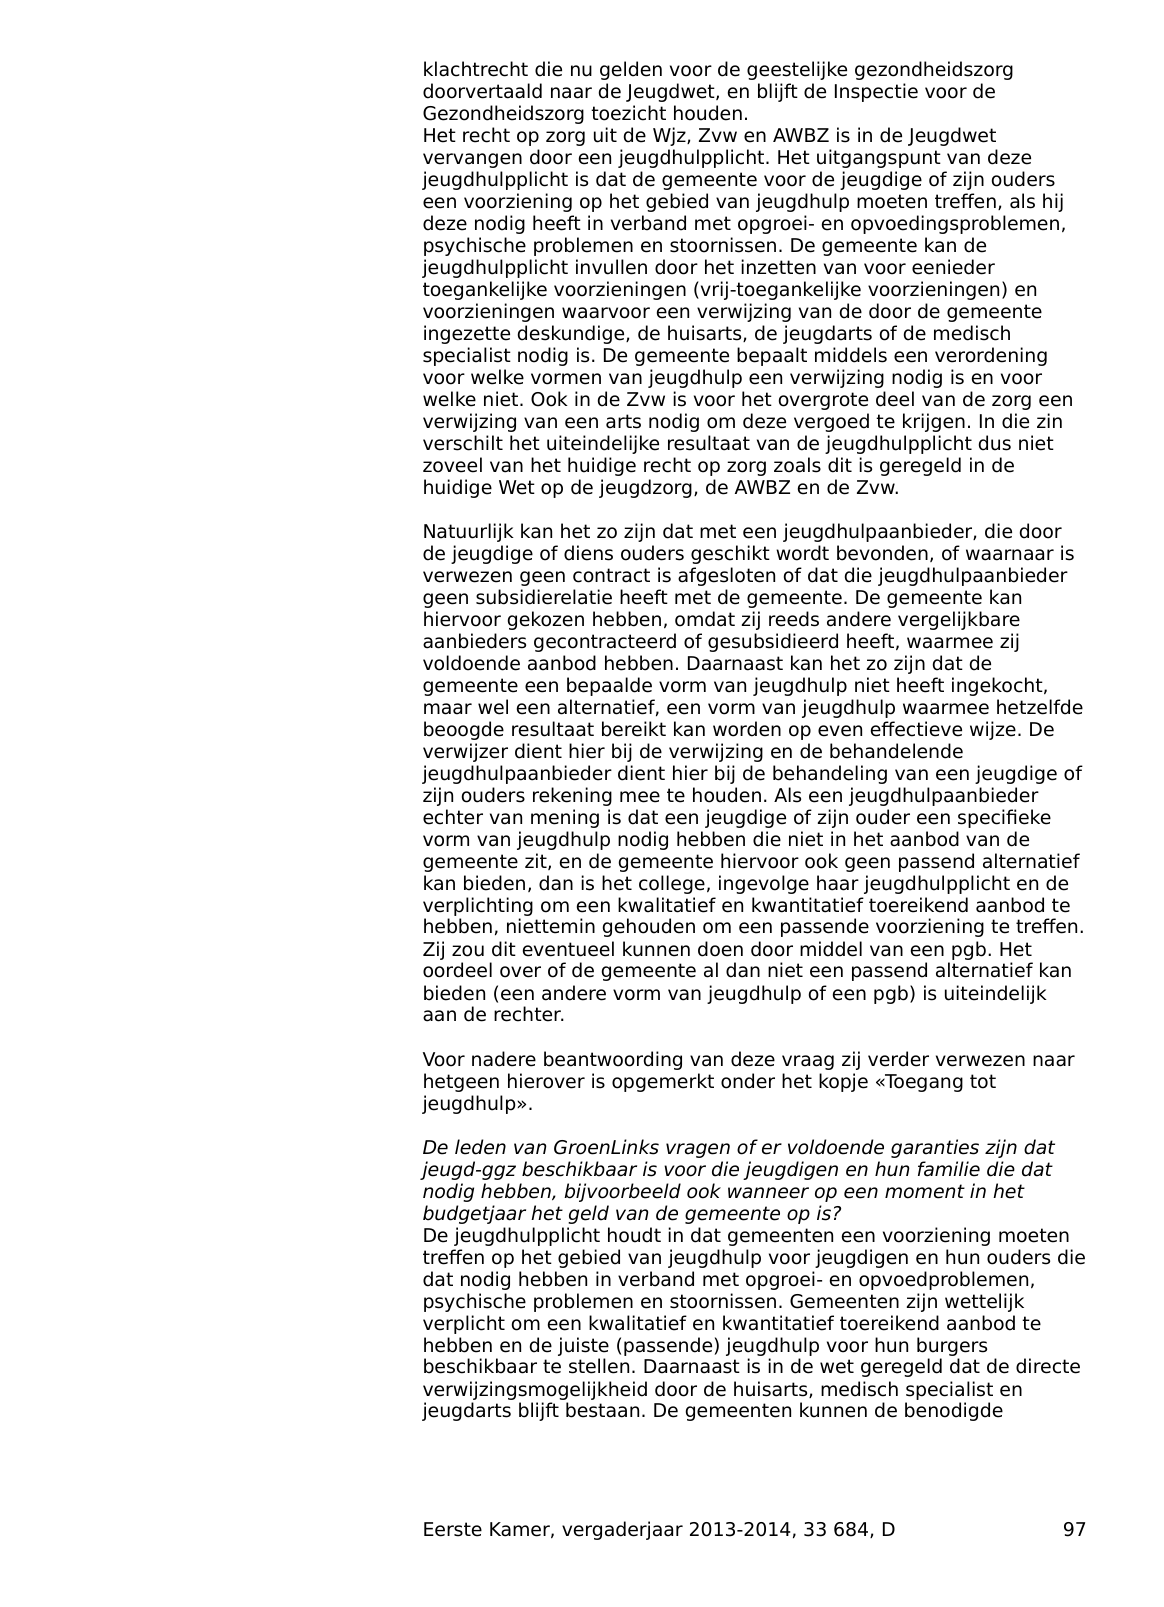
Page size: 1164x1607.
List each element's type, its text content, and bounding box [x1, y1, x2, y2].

text Voor nadere beantwoording van deze vraag zij verder verwezen naar hetgeen hierover is opgemerkt onder het kopje «Toegang tot jeugdhulp». [422, 1048, 1087, 1114]
text klachtrecht die nu gelden voor de geestelijke gezondheidszorg doorvertaald naar de Jeugdwet, en blijft de Inspectie voor de Gezondheidszorg toezicht houden. [422, 59, 1087, 125]
text De leden van GroenLinks vragen of er voldoende garanties zijn dat jeugd-ggz beschikbaar is voor die jeugdigen en hun familie die dat nodig hebben, bijvoorbeeld ook wanneer op een moment in het budgetjaar het geld van de gemeente op is? [422, 1137, 1087, 1224]
text De jeugdhulpplicht houdt in dat gemeenten een voorziening moeten treffen op het gebied van jeugdhulp voor jeugdigen en hun ouders die dat nodig hebben in verband met opgroei- en opvoedproblemen, psychische problemen en stoornissen. Gemeenten zijn wettelijk verplicht om een kwalitatief en kwantitatief toereikend aanbod te hebben en de juiste (passende) jeugdhulp voor hun burgers beschikbaar te stellen. Daarnaast is in de wet geregeld dat de directe verwijzingsmogelijkheid door de huisarts, medisch specialist en jeugdarts blijft bestaan. De gemeenten kunnen de benodigde [422, 1224, 1087, 1422]
text Het recht op zorg uit de Wjz, Zvw en AWBZ is in de Jeugdwet vervangen door een jeugdhulpplicht. Het uitgangspunt van deze jeugdhulpplicht is dat de gemeente voor de jeugdige of zijn ouders een voorziening op het gebied van jeugdhulp moeten treffen, als hij deze nodig heeft in verband met opgroei- en opvoedingsproblemen, psychische problemen en stoornissen. De gemeente kan de jeugdhulpplicht invullen door het inzetten van voor eenieder toegankelijke voorzieningen (vrij-toegankelijke voorzieningen) en voorzieningen waarvoor een verwijzing van de door de gemeente ingezette deskundige, de huisarts, de jeugdarts of de medisch specialist nodig is. De gemeente bepaalt middels een verordening voor welke vormen van jeugdhulp een verwijzing nodig is en voor welke niet. Ook in de Zvw is voor het overgrote deel van de zorg een verwijzing van een arts nodig om deze vergoed te krijgen. In die zin verschilt het uiteindelijke resultaat van de jeugdhulpplicht dus niet zoveel van het huidige recht op zorg zoals dit is geregeld in de huidige Wet op de jeugdzorg, de AWBZ en de Zvw. [422, 125, 1087, 499]
text Natuurlijk kan het zo zijn dat met een jeugdhulpaanbieder, die door de jeugdige of diens ouders geschikt wordt bevonden, of waarnaar is verwezen geen contract is afgesloten of dat die jeugdhulpaanbieder geen subsidierelatie heeft met de gemeente. De gemeente kan hiervoor gekozen hebben, omdat zij reeds andere vergelijkbare aanbieders gecontracteerd of gesubsidieerd heeft, waarmee zij voldoende aanbod hebben. Daarnaast kan het zo zijn dat de gemeente een bepaalde vorm van jeugdhulp niet heeft ingekocht, maar wel een alternatief, een vorm van jeugdhulp waarmee hetzelfde beoogde resultaat bereikt kan worden op even effectieve wijze. De verwijzer dient hier bij de verwijzing en de behandelende jeugdhulpaanbieder dient hier bij de behandeling van een jeugdige of zijn ouders rekening mee te houden. Als een jeugdhulpaanbieder echter van mening is dat een jeugdige of zijn ouder een specifieke vorm van jeugdhulp nodig hebben die niet in het aanbod van de gemeente zit, en de gemeente hiervoor ook geen passend alternatief kan bieden, dan is het college, ingevolge haar jeugdhulpplicht en de verplichting om een kwalitatief en kwantitatief toereikend aanbod te hebben, niettemin gehouden om een passende voorziening te treffen. Zij zou dit eventueel kunnen doen door middel van een pgb. Het oordeel over of de gemeente al dan niet een passend alternatief kan bieden (een andere vorm van jeugdhulp of een pgb) is uiteindelijk aan de rechter. [422, 521, 1087, 1026]
